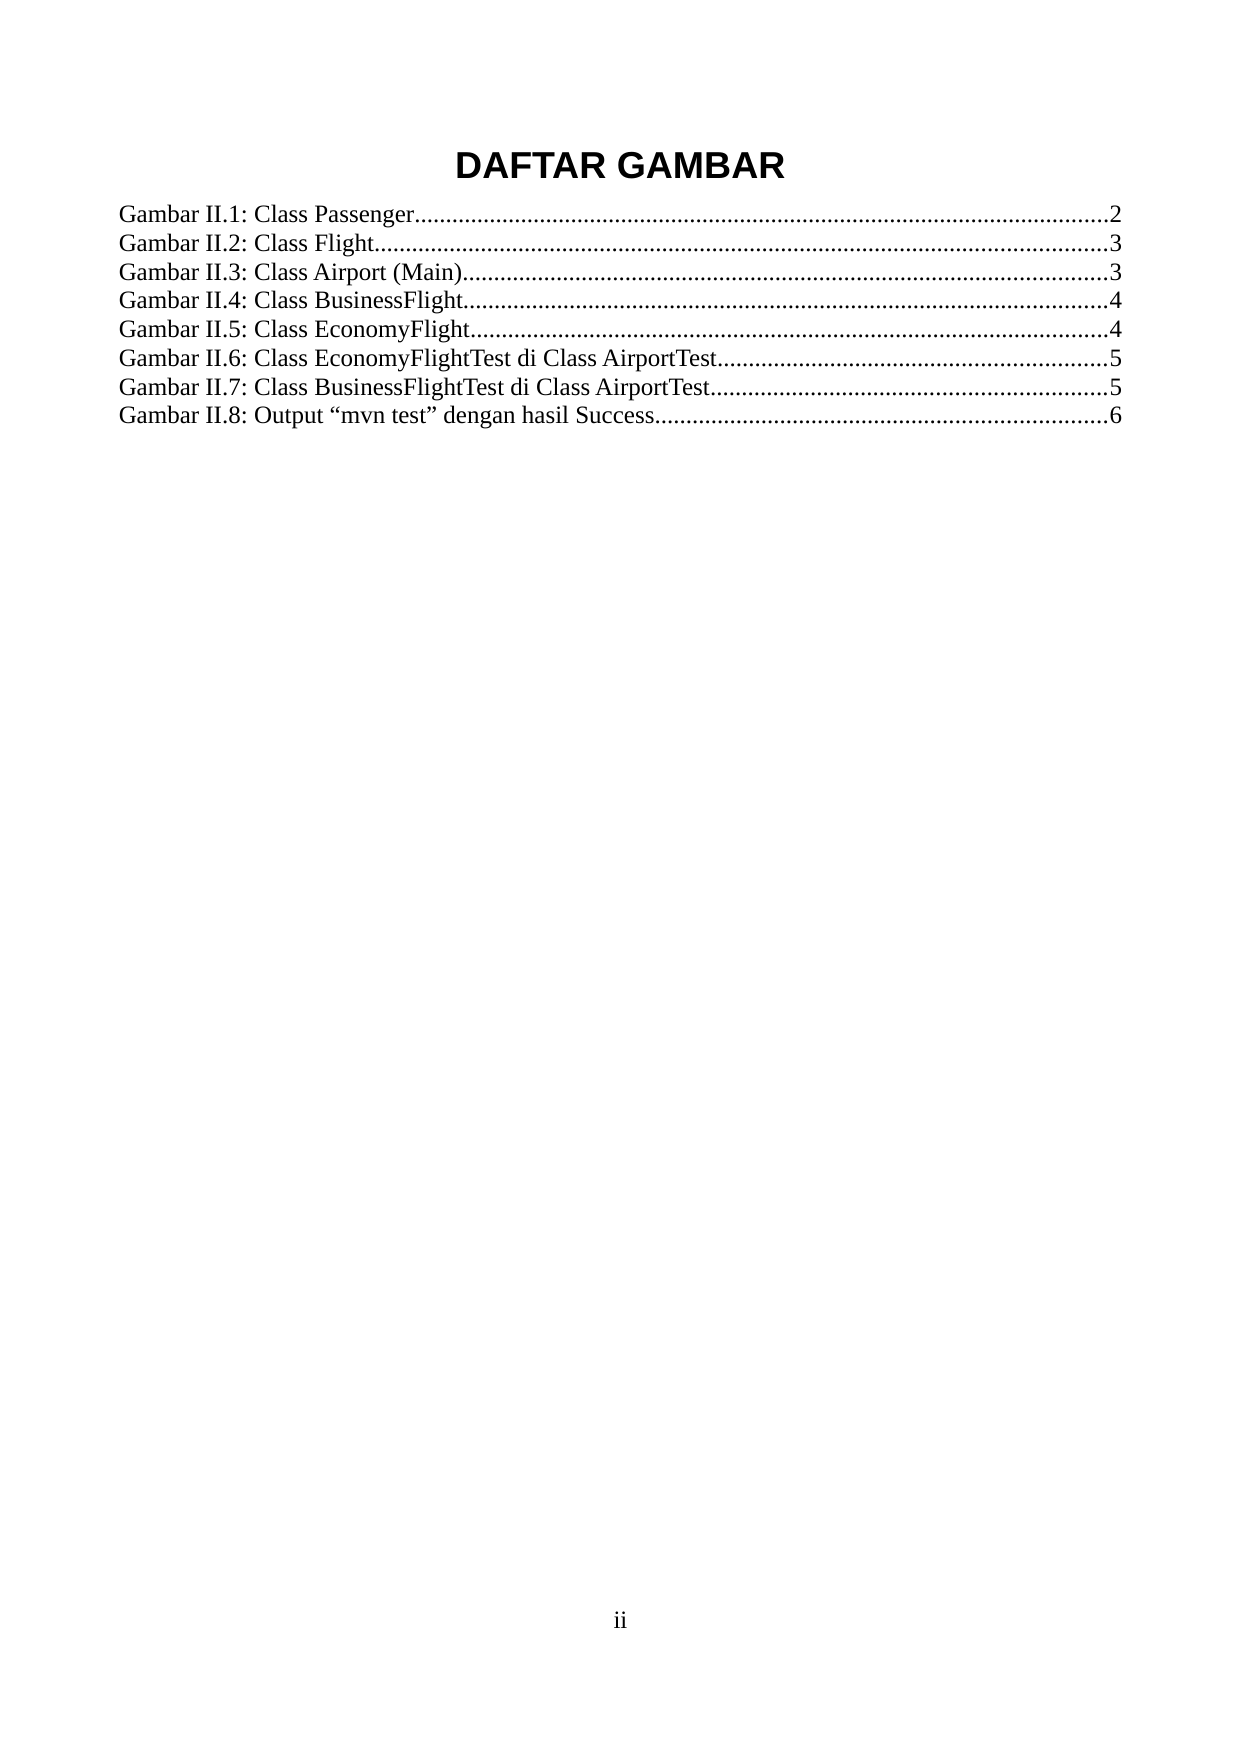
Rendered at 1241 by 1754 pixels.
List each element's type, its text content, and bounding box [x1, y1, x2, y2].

text Gambar II.7: Class BusinessFlightTest di Class AirportTest 5 [118, 372, 1122, 400]
text Gambar II.3: Class Airport (Main) 3 [118, 257, 1122, 285]
subtitle DAFTAR GAMBAR [118, 143, 1122, 187]
text Gambar II.4: Class BusinessFlight 4 [118, 285, 1122, 314]
text Gambar II.5: Class EconomyFlight 4 [118, 314, 1122, 343]
text Gambar II.1: Class Passenger 2 [118, 199, 1122, 228]
text Gambar II.8: Output “mvn test” dengan hasil Success 6 [118, 400, 1122, 429]
text Gambar II.6: Class EconomyFlightTest di Class AirportTest 5 [118, 343, 1122, 372]
text Gambar II.2: Class Flight 3 [118, 228, 1122, 257]
